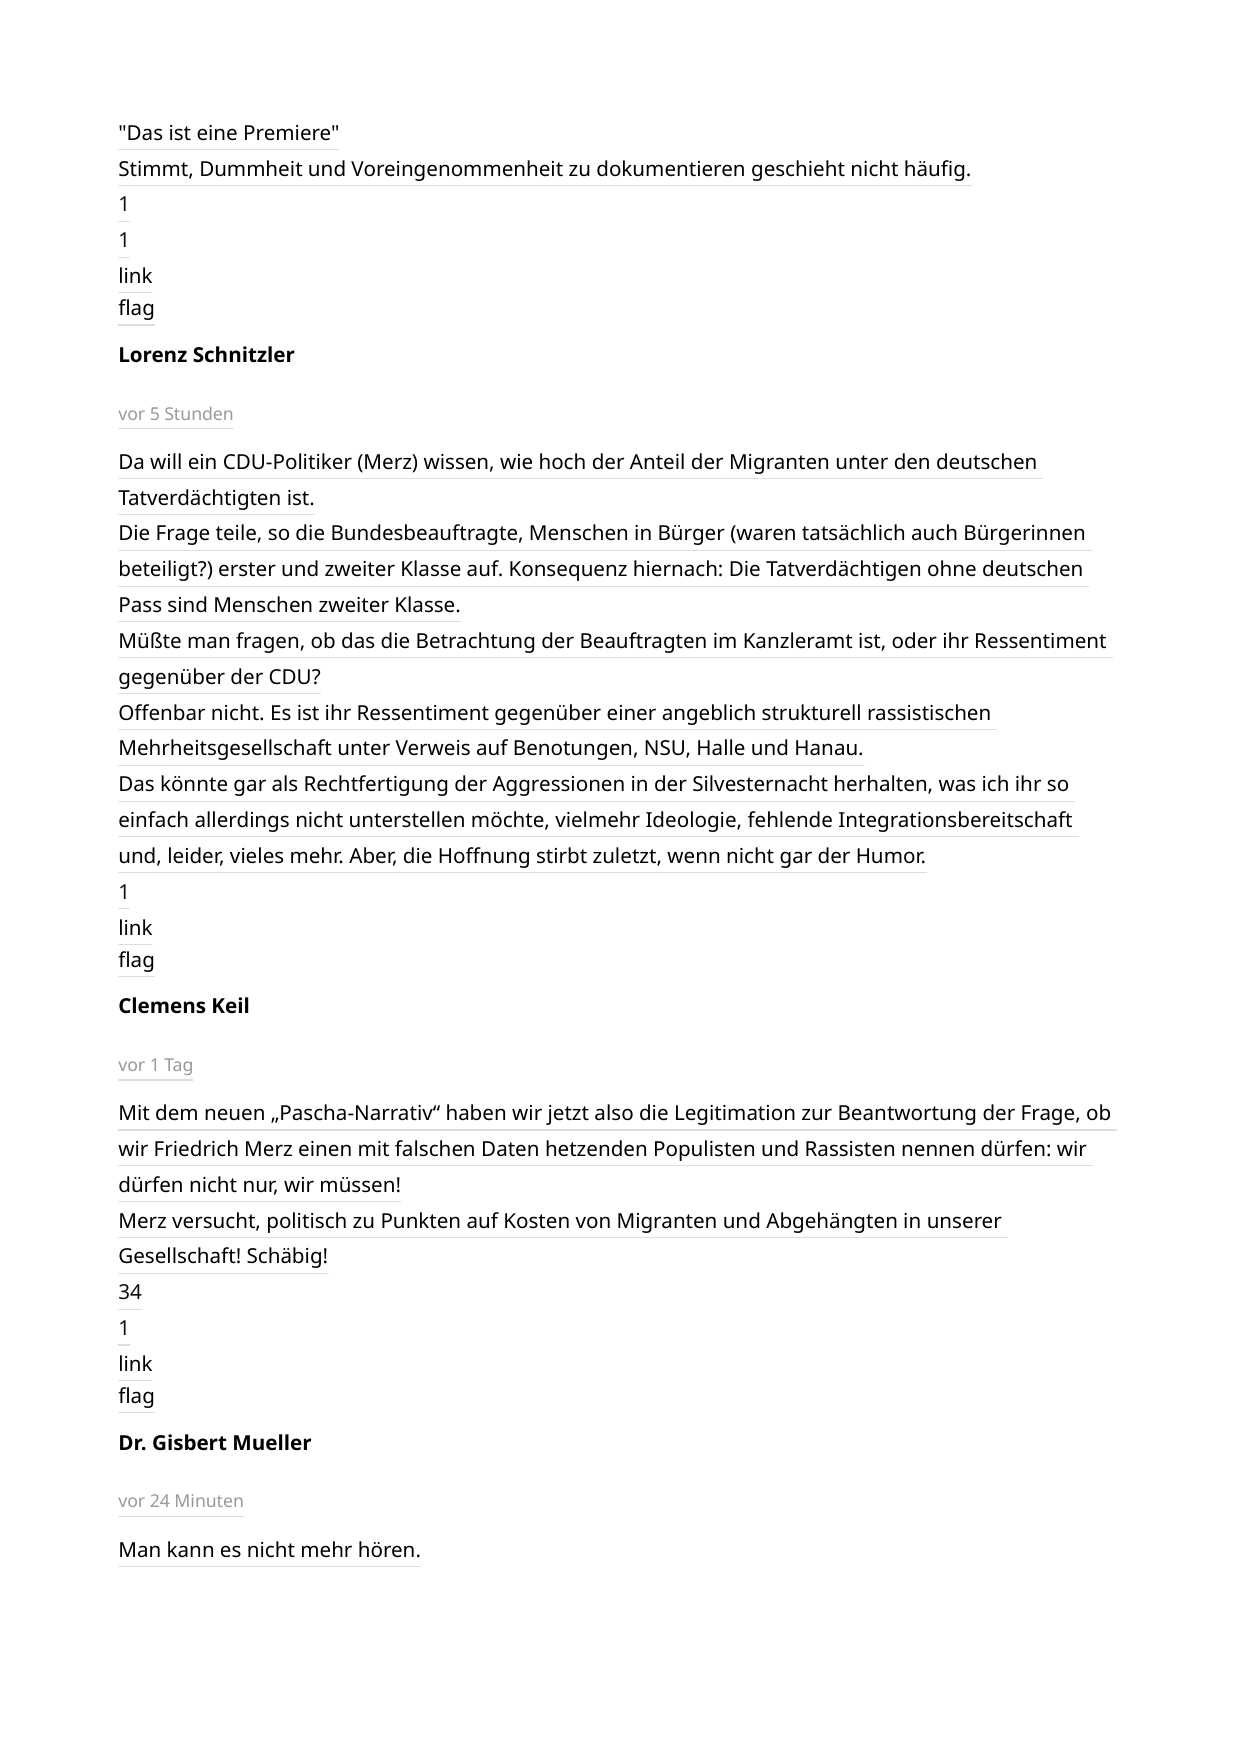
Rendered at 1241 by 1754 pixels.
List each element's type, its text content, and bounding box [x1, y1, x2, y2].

text vor 24 Minuten [118, 1489, 1118, 1517]
text Dr. Gisbert Mueller [118, 1428, 1122, 1456]
text 34 [118, 1278, 1122, 1310]
text flag [118, 1381, 1122, 1413]
text Da will ein CDU-Politiker (Merz) wissen, wie hoch der Anteil der Migranten unter den deutschen Tatverdächtigten ist. Die Frage teile, so die Bundesbeauftragte, Menschen in Bürger (waren tatsächlich auch Bürgerinnen beteiligt?) erster und zweiter Klasse auf. Konsequenz hiernach: Die Tatverdächtigen ohne deutschen Pass sind Menschen zweiter Klasse. Müßte man fragen, ob das die Betrachtung der Beauftragten im Kanzleramt ist, oder ihr Ressentiment gegenüber der CDU? Offenbar nicht. Es ist ihr Ressentiment gegenüber einer angeblich strukturell rassistischen Mehrheitsgesellschaft unter Verweis auf Benotungen, NSU, Halle und Hanau. Das könnte gar als Rechtfertigung der Aggressionen in der Silvesternacht herhalten, was ich ihr so einfach allerdings nicht unterstellen möchte, vielmehr Ideologie, fehlende Integrationsbereitschaft und, leider, vieles mehr. Aber, die Hoffnung stirbt zuletzt, wenn nicht gar der Humor. [118, 447, 1122, 873]
text vor 1 Tag [118, 1053, 1118, 1081]
text 1 [118, 877, 1122, 909]
text Clemens Keil [118, 992, 1122, 1020]
text vor 5 Stunden [118, 401, 1118, 429]
text 1 [118, 226, 1122, 258]
text Mit dem neuen „Pascha-Narrativ“ haben wir jetzt also die Legitimation zur Beantwortung der Frage, ob wir Friedrich Merz einen mit falschen Daten hetzenden Populisten und Rassisten nennen dürfen: wir dürfen nicht nur, wir müssen! Merz versucht, politisch zu Punkten auf Kosten von Migranten und Abgehängten in unserer Gesellschaft! Schäbig! [118, 1098, 1122, 1274]
text Lorenz Schnitzler [118, 340, 1122, 368]
text Man kann es nicht mehr hören. [118, 1535, 1122, 1603]
text 1 [118, 190, 1122, 222]
text flag [118, 293, 1122, 326]
text "Das ist eine Premiere" Stimmt, Dummheit und Voreingenommenheit zu dokumentieren geschieht nicht häufig. [118, 118, 1122, 186]
text link [118, 261, 1122, 293]
text 1 [118, 1313, 1122, 1346]
text flag [118, 945, 1122, 977]
text link [118, 1349, 1122, 1381]
text link [118, 913, 1122, 945]
